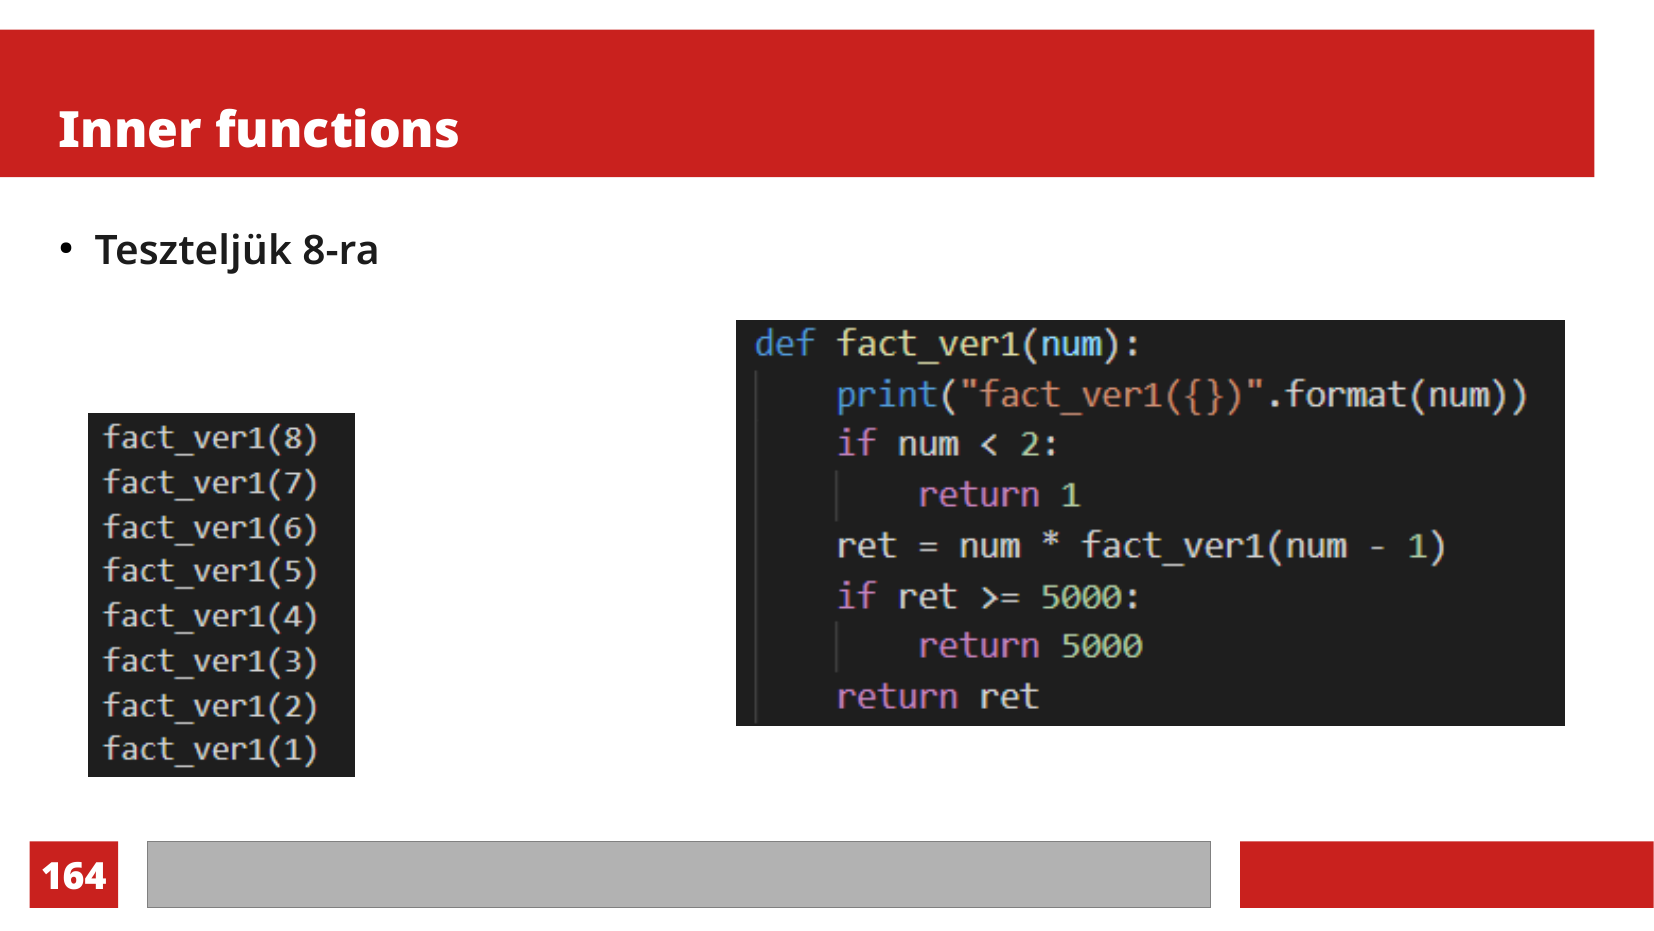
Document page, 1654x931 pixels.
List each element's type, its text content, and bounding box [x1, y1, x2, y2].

title Inner functions [59, 44, 1595, 163]
list Teszteljük 8-ra [59, 221, 1565, 739]
picture [88, 413, 355, 777]
picture [736, 320, 1565, 726]
